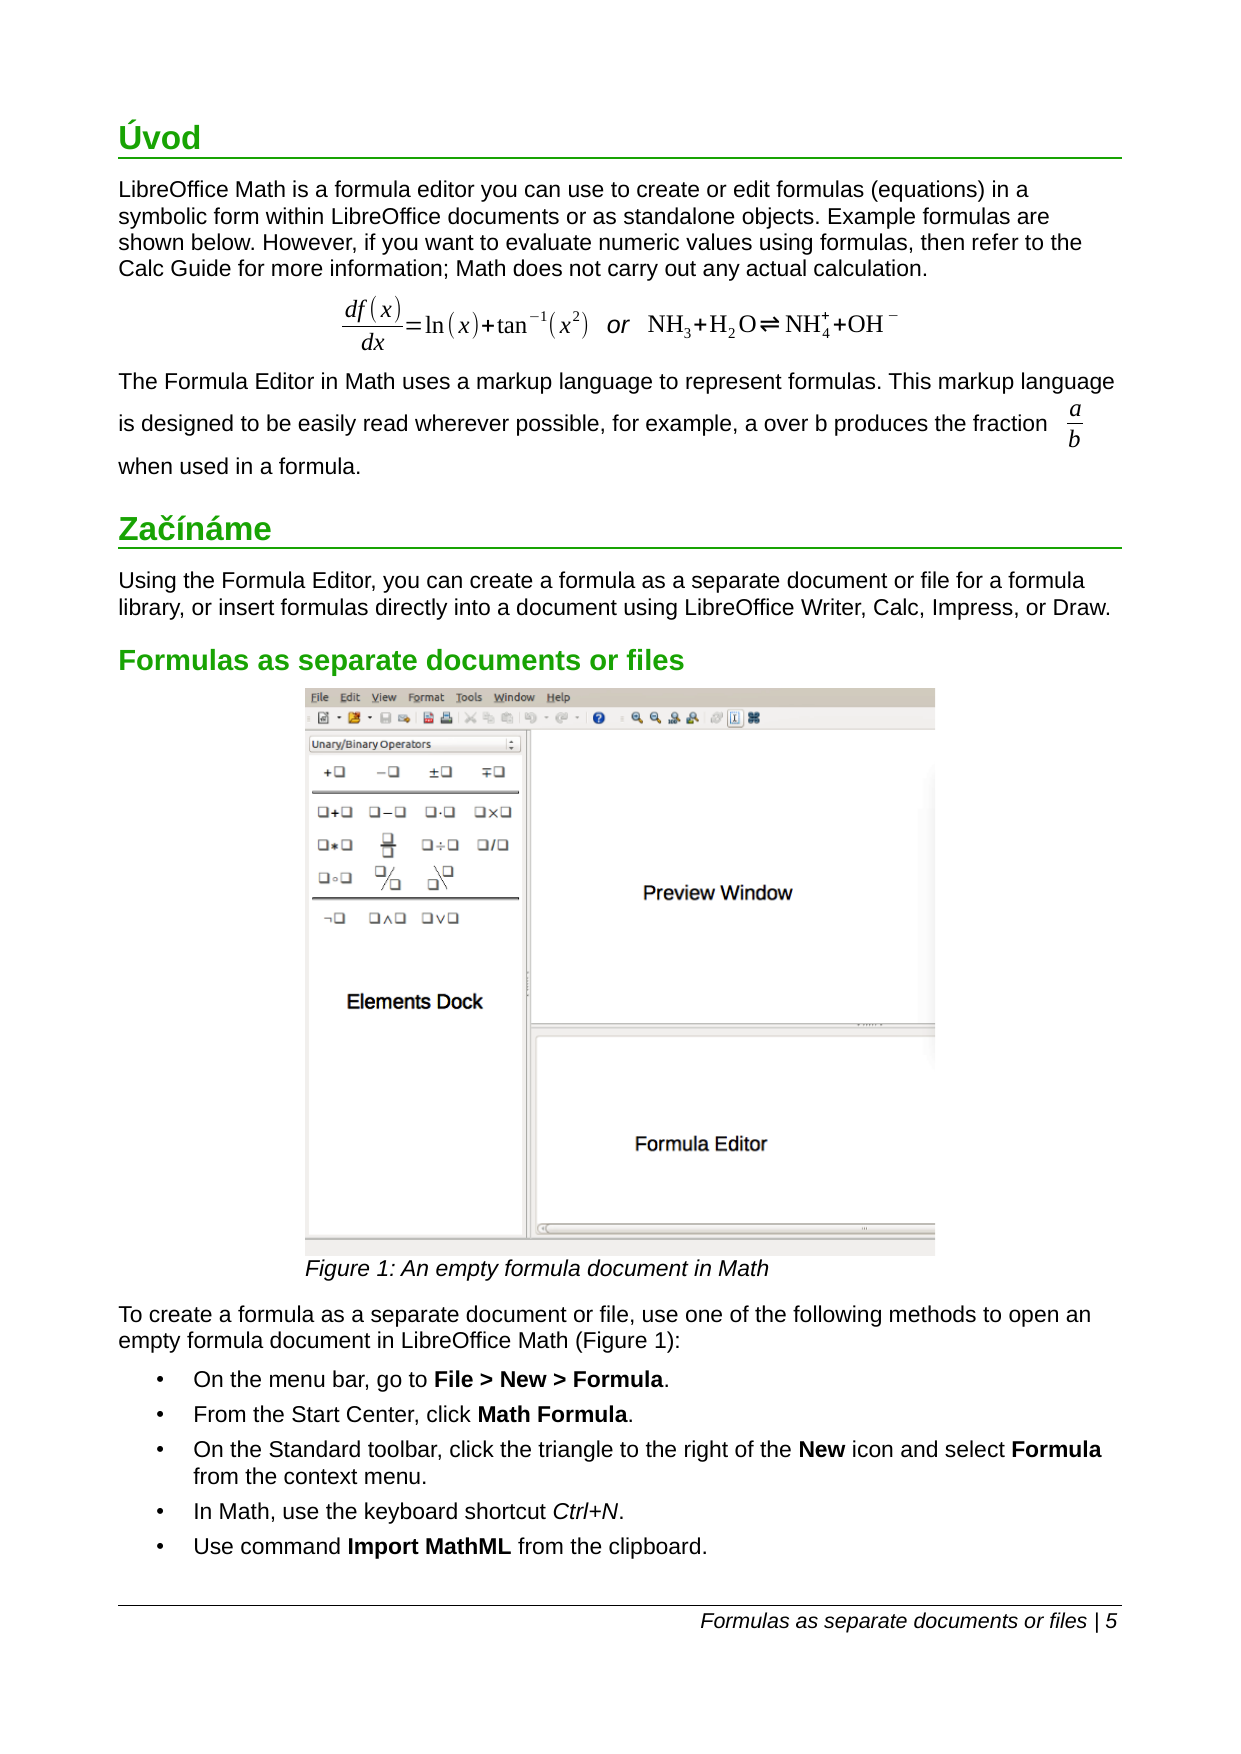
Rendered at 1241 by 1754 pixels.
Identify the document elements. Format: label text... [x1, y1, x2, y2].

picture [305, 688, 936, 1256]
text Figure 1: An empty formula document in Math [305, 1256, 935, 1282]
text LibreOffice Math is a formula editor you can use to create or edit formulas (equations) in a symbolic form within LibreOffice documents or as standalone objects. Example formulas are shown below. However, if you want to evaluate numeric values using formulas, then refer to the Calc Guide for more information; Math does not carry out any actual calculation. [118, 176, 1122, 282]
list Use command Import MathML from the clipboard. [156, 1533, 1122, 1559]
list On the menu bar, go to File > New > Formula. [156, 1366, 1122, 1392]
text or [118, 294, 1122, 356]
text The Formula Editor in Math uses a markup language to represent formulas. This markup language is designed to be easily read wherever possible, for example, a over b produces the fractionwhen used in a formula. [118, 368, 1122, 479]
list In Math, use the keyboard shortcut Ctrl+N. [156, 1498, 1122, 1524]
text To create a formula as a separate document or file, use one of the following methods to open an empty formula document in LibreOffice Math (Figure 1): [118, 1301, 1122, 1353]
list On the Standard toolbar, click the triangle to the right of the New icon and select Formula from the context menu. [156, 1436, 1122, 1489]
subtitle Začínáme [118, 509, 1122, 547]
subtitle Úvod [118, 118, 1122, 157]
text Using the Formula Editor, you can create a formula as a separate document or file for a formula library, or insert formulas directly into a document using LibreOffice Writer, Calc, Impress, or Draw. [118, 567, 1122, 620]
list From the Start Center, click Math Formula. [156, 1401, 1122, 1427]
subtitle Formulas as separate documents or files [118, 643, 1122, 677]
